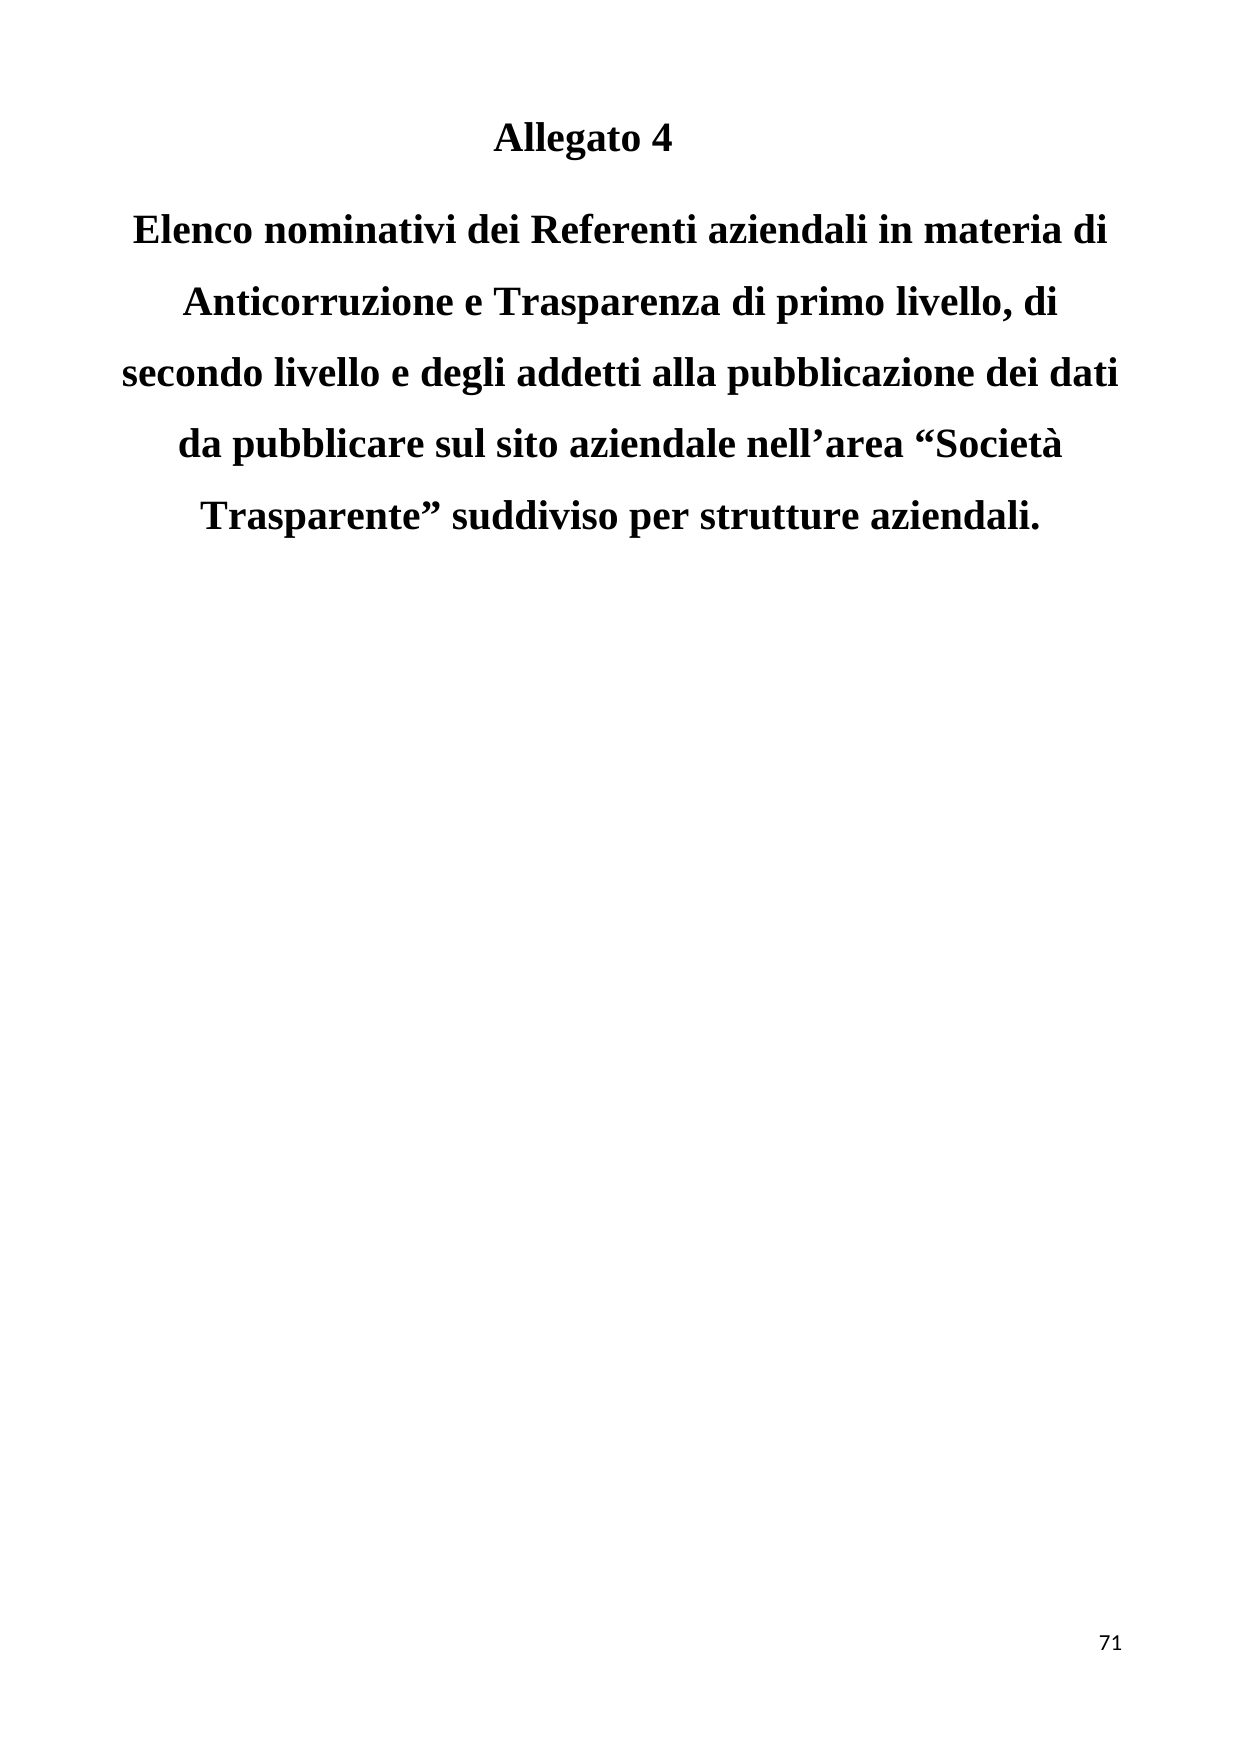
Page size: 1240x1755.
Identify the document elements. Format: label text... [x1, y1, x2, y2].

text Elenco nominativi dei Referenti aziendali in materia di Anticorruzione e Trasparenza di primo livello, di secondo livello e degli addetti alla pubblicazione dei dati da pubblicare sul sito aziendale nell’area “Società Trasparente” suddiviso per strutture aziendali. [119, 205, 1121, 538]
text Allegato 4 [488, 112, 678, 160]
